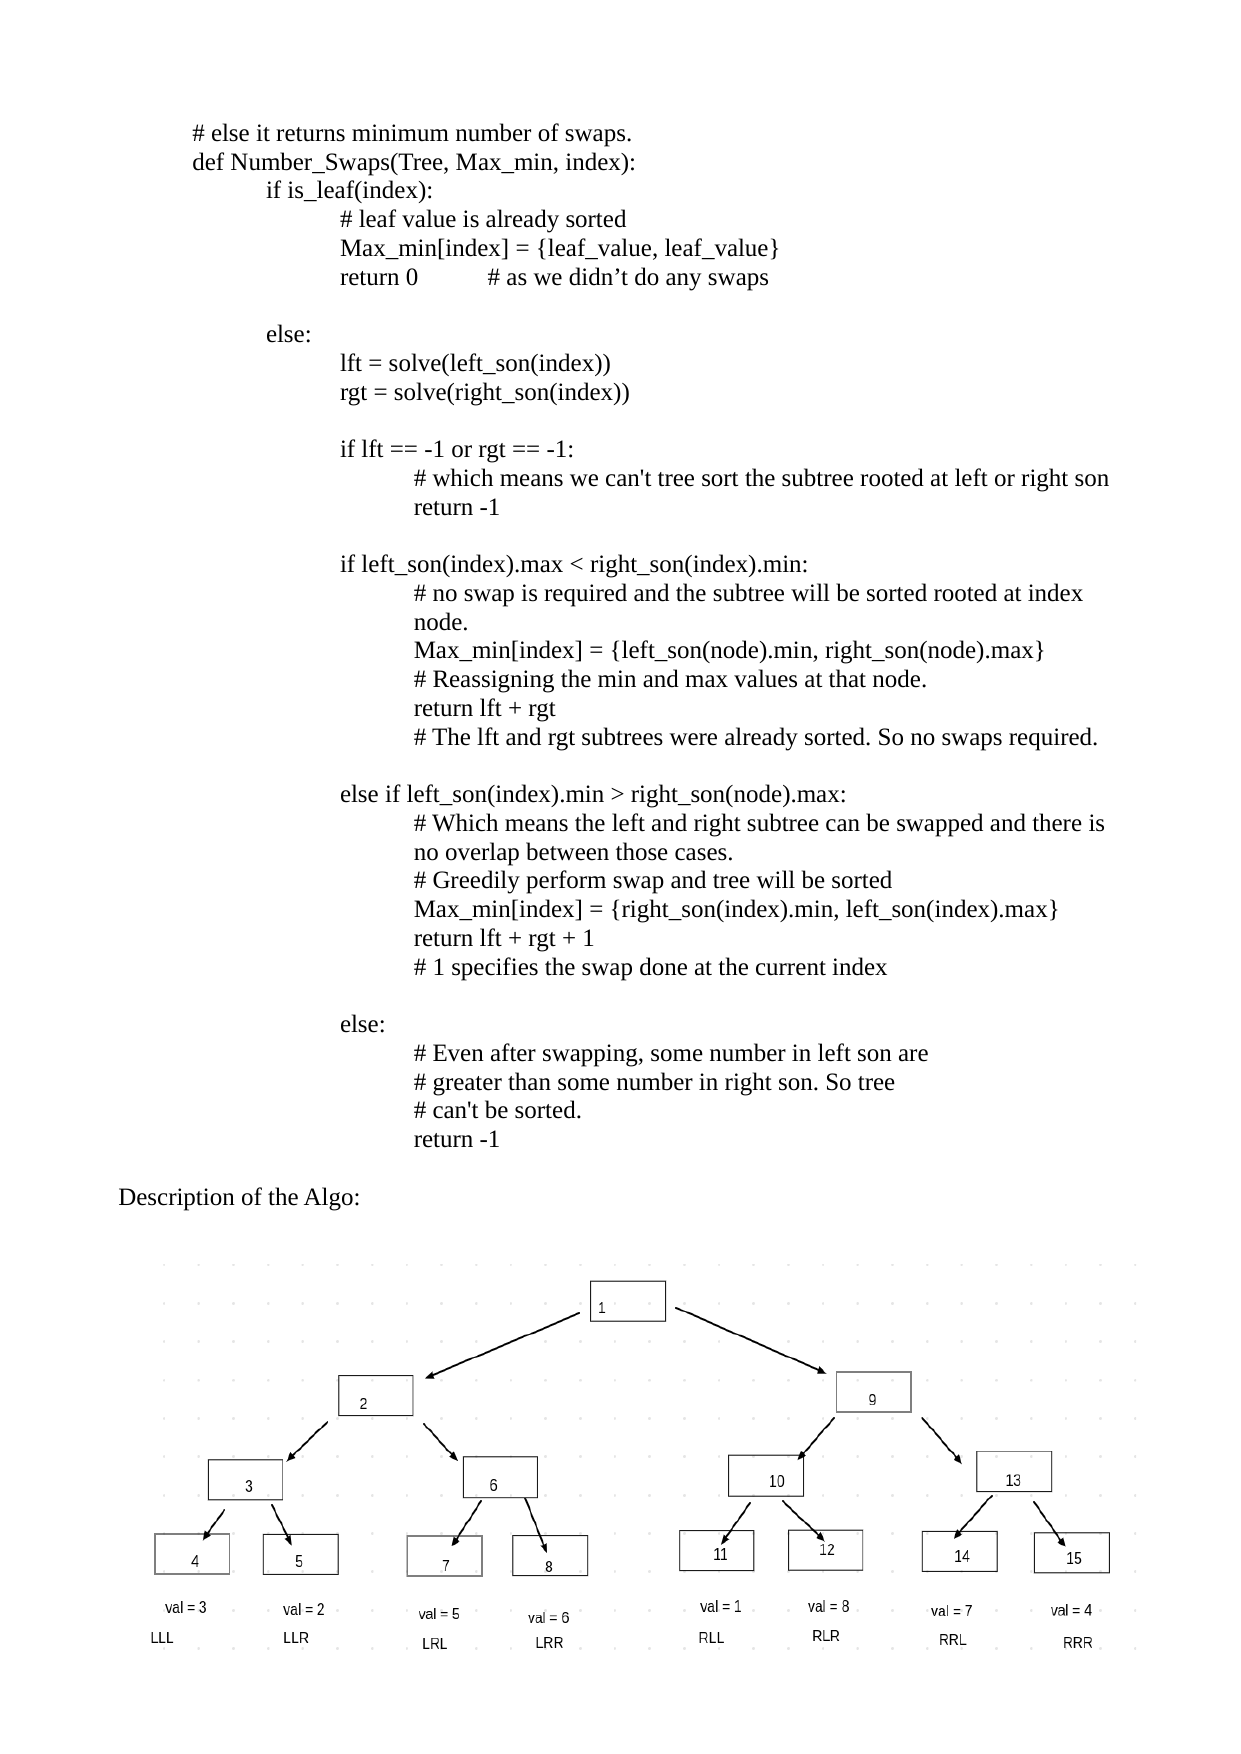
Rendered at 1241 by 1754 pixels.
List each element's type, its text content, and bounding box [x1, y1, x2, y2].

text def Number_Swaps(Tree, Max_min, index): [118, 147, 1122, 176]
text Max_min[index] = {right_son(index).min, left_son(index).max} [118, 894, 1122, 923]
text return lft + rgt + 1 [118, 923, 1122, 952]
text else: [118, 1009, 1122, 1038]
text else if left_son(index).min > right_son(node).max: [118, 779, 1122, 808]
text if is_leaf(index): [118, 176, 1122, 204]
text # Which means the left and right subtree can be swapped and there is no overlap between those cases. [118, 808, 1122, 866]
text # Even after swapping, some number in left son are [118, 1038, 1122, 1067]
text if left_son(index).max < right_son(index).min: [118, 549, 1122, 578]
text # which means we can't tree sort the subtree rooted at left or right son [118, 463, 1122, 492]
text # else it returns minimum number of swaps. [118, 118, 1122, 147]
text # can't be sorted. [118, 1096, 1122, 1124]
text # leaf value is already sorted [118, 204, 1122, 233]
text return -1 [118, 492, 1122, 521]
text return 0 # as we didn’t do any swaps [118, 262, 1122, 291]
text return lft + rgt [118, 693, 1122, 722]
text Description of the Algo: [118, 1182, 1122, 1211]
text # The lft and rgt subtrees were already sorted. So no swaps required. [118, 722, 1122, 751]
text # greater than some number in right son. So tree [118, 1067, 1122, 1096]
text # 1 specifies the swap done at the current index [118, 952, 1122, 981]
text return -1 [118, 1124, 1122, 1153]
text # no swap is required and the subtree will be sorted rooted at index node. [118, 578, 1122, 636]
text # Greedily perform swap and tree will be sorted [118, 866, 1122, 894]
text # Reassigning the min and max values at that node. [118, 664, 1122, 693]
text if lft == -1 or rgt == -1: [118, 434, 1122, 463]
text rgt = solve(right_son(index)) [118, 377, 1122, 406]
text else: [118, 319, 1122, 348]
text lft = solve(left_son(index)) [118, 348, 1122, 377]
text Max_min[index] = {left_son(node).min, right_son(node).max} [118, 636, 1122, 664]
text Max_min[index] = {leaf_value, leaf_value} [118, 233, 1122, 262]
picture [132, 1241, 1137, 1662]
